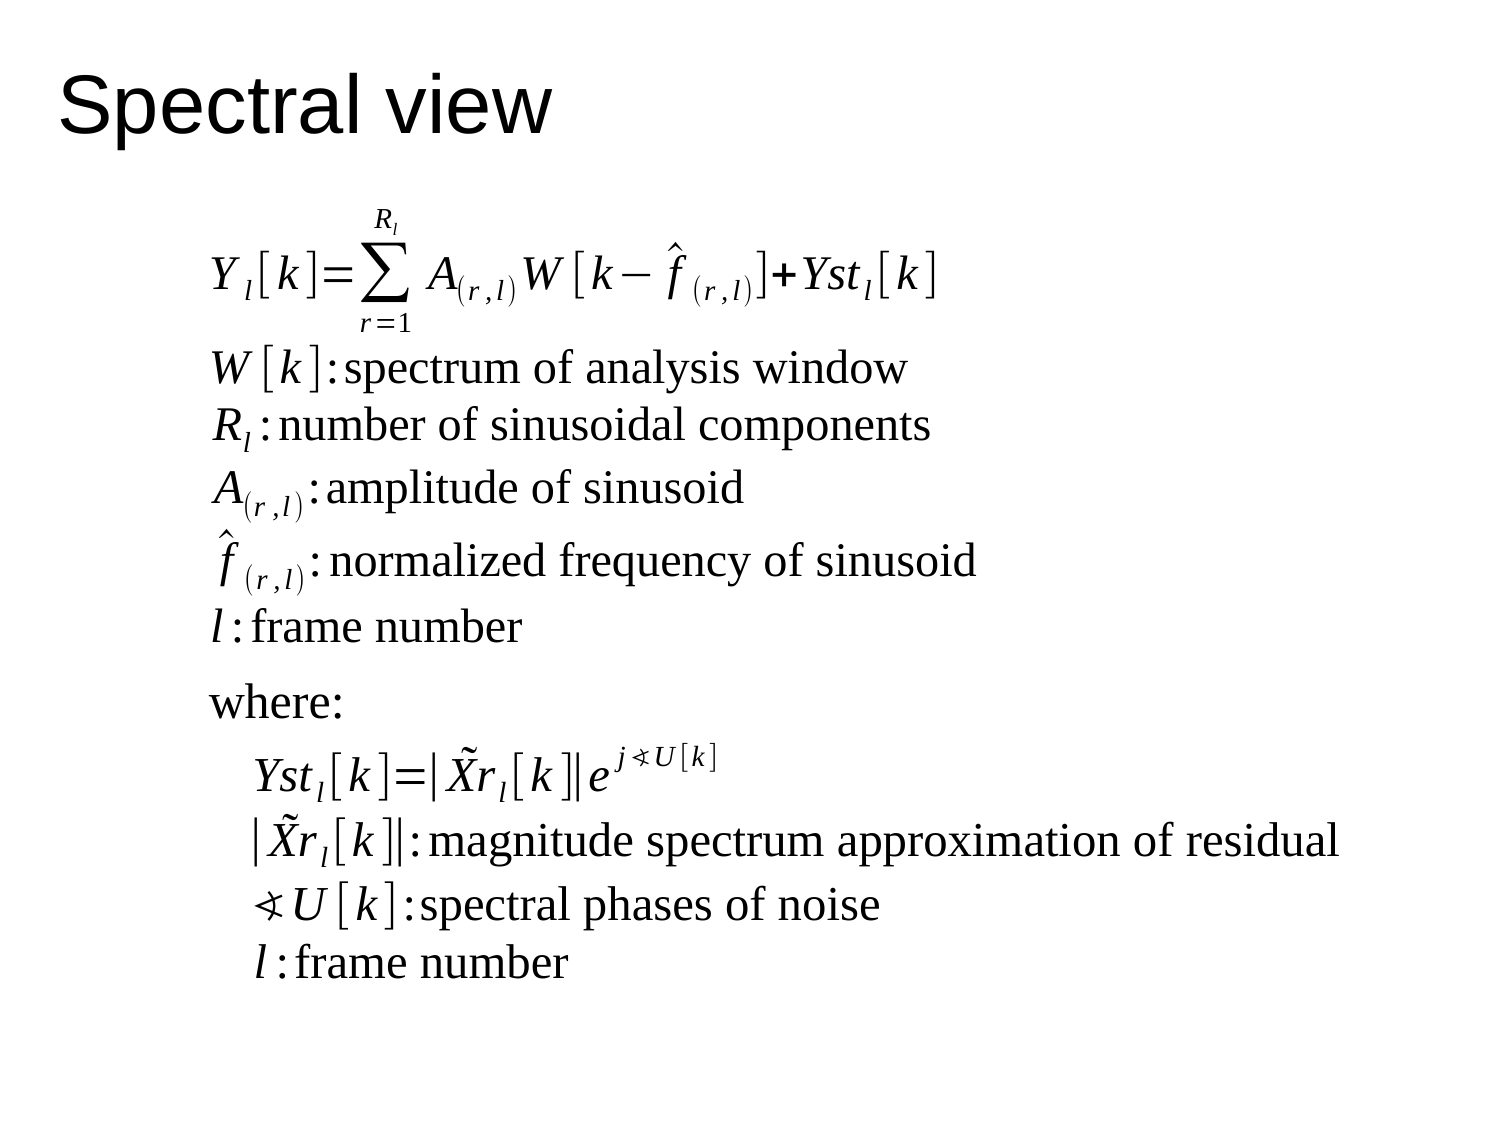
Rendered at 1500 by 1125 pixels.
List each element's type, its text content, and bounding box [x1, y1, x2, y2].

chart [204, 202, 986, 710]
text_box where: [194, 663, 361, 738]
title Spectral view [57, 19, 1282, 190]
chart [241, 740, 1348, 1046]
